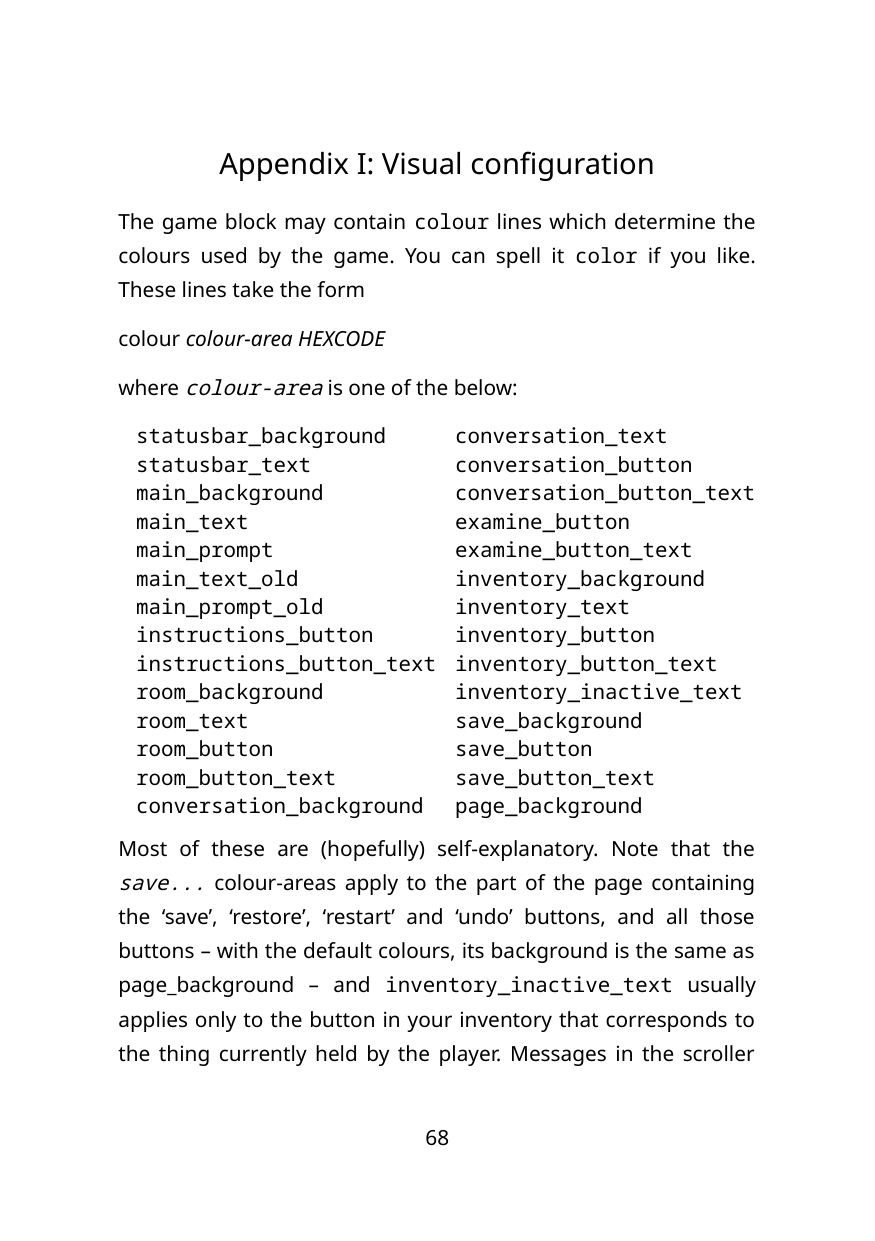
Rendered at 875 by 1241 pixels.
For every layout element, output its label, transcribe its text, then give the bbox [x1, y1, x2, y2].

text conversation_button [455, 450, 756, 478]
text instructions_button [136, 621, 437, 649]
text room_text [136, 706, 437, 734]
text room_button [136, 734, 437, 763]
text inventory_button_text [455, 649, 756, 677]
text save_button_text [455, 763, 756, 791]
text save_button [455, 734, 756, 763]
text main_text [136, 507, 437, 535]
text inventory_background [455, 564, 756, 592]
text main_text_old [136, 564, 437, 592]
text inventory_inactive_text [455, 677, 756, 706]
text statusbar_background [136, 421, 437, 450]
text room_background [136, 677, 437, 706]
text Most of these are (hopefully) self-explanatory. Note that the save... colour-areas apply to the part of the page containing the ‘save’, ‘restore’, ‘restart’ and ‘undo’ buttons, and all those buttons – with the default colours, its background is the same as page_background – and inventory_inactive_text usually applies only to the button in your inventory that corresponds to the thing currently held by the player. Messages in the scroller [118, 834, 756, 1067]
subtitle Appendix I: Visual configuration [118, 143, 756, 183]
text inventory_button [455, 621, 756, 649]
text main_background [136, 478, 437, 507]
text instructions_button_text [136, 649, 437, 677]
text conversation_background [136, 791, 437, 819]
text conversation_button_text [455, 478, 756, 507]
text room_button_text [136, 763, 437, 791]
text inventory_text [455, 592, 756, 621]
text save_background [455, 706, 756, 734]
text main_prompt [136, 535, 437, 564]
text page_background [455, 791, 756, 819]
text examine_button [455, 507, 756, 535]
text colour colour-area HEXCODE [118, 324, 756, 353]
text The game block may contain colour lines which determine the colours used by the game. You can spell it color if you like. These lines take the form [118, 207, 756, 304]
text where colour-area is one of the below: [118, 373, 756, 401]
text examine_button_text [455, 535, 756, 564]
text statusbar_text [136, 450, 437, 478]
text conversation_text [455, 421, 756, 450]
text main_prompt_old [136, 592, 437, 621]
